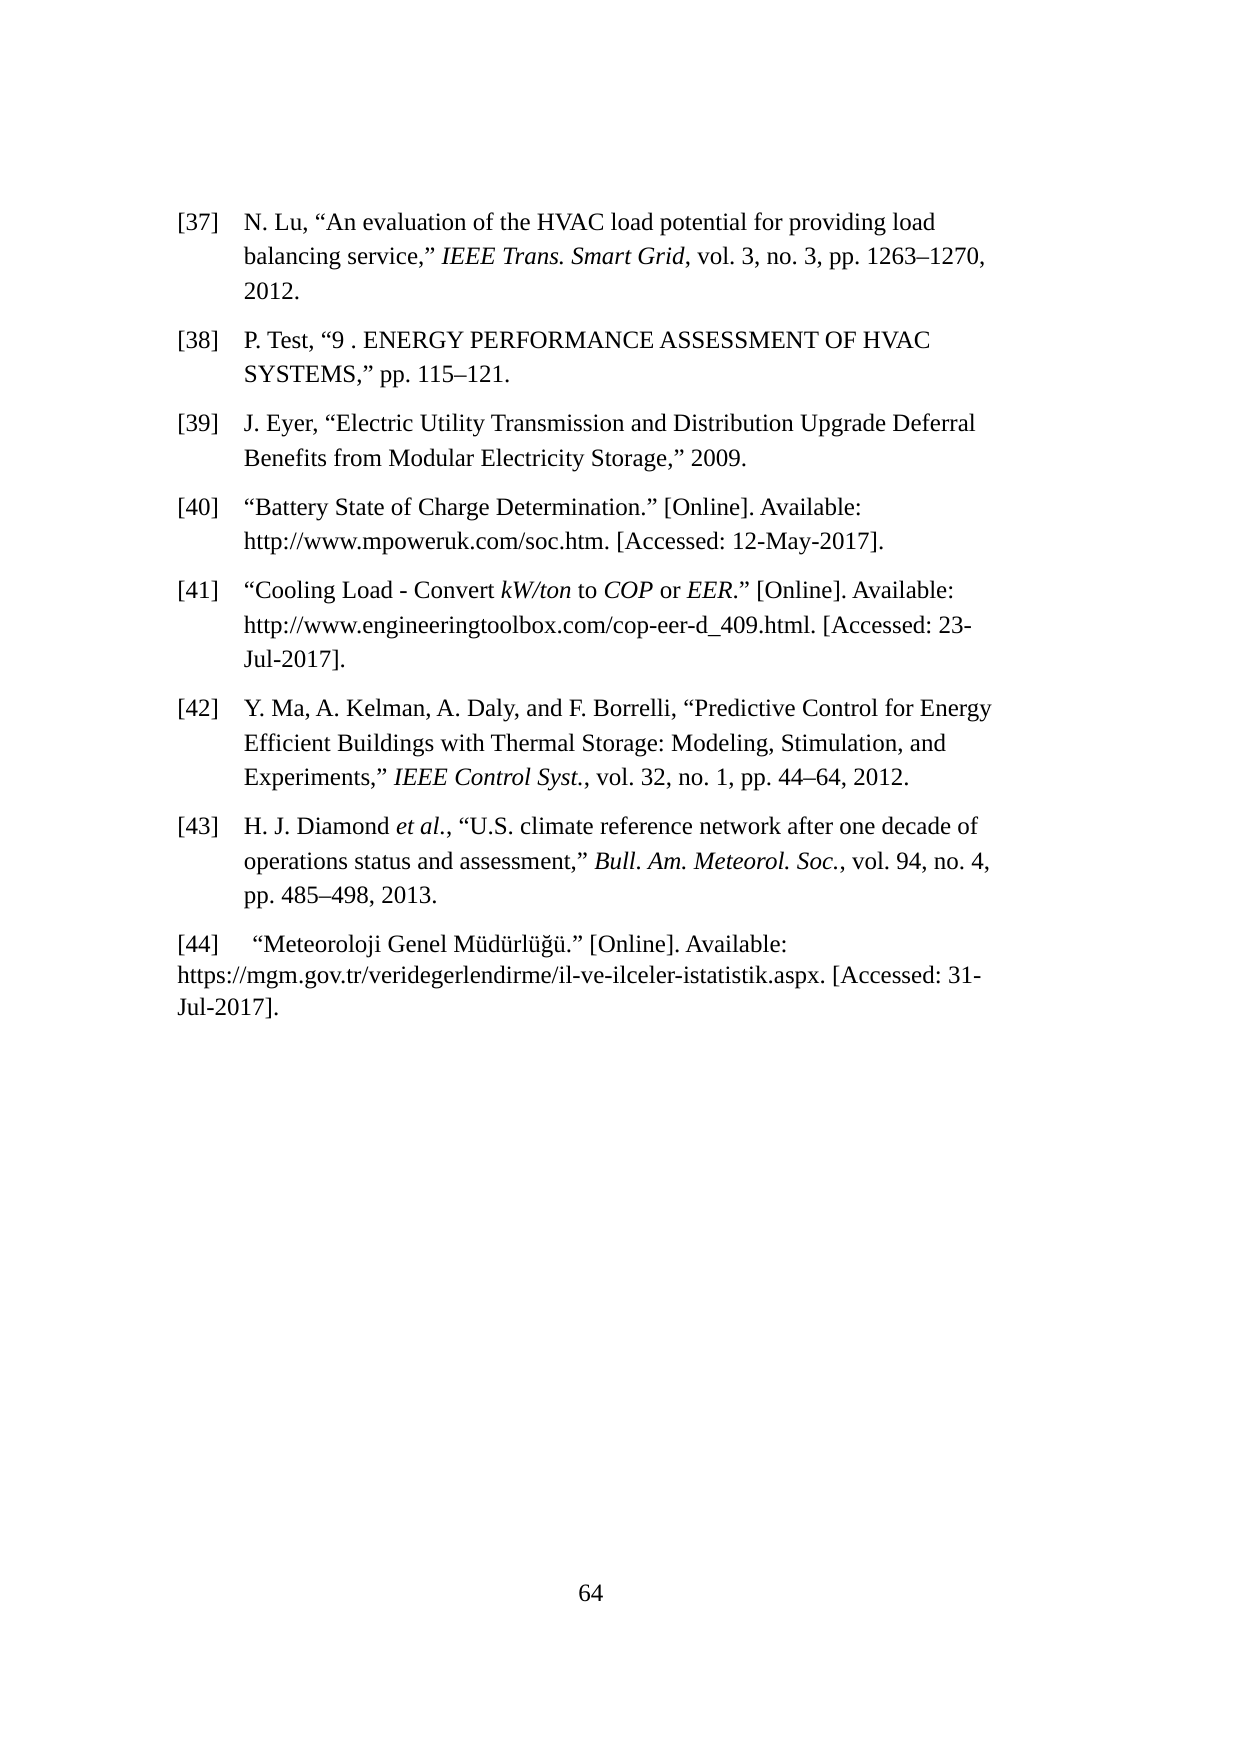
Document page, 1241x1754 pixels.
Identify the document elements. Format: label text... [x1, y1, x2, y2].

text [42] Y. Ma, A. Kelman, A. Daly, and F. Borrelli, “Predictive Control for Energy Efficient Buildings with Thermal Storage: Modeling, Stimulation, and Experiments,” IEEE Control Syst., vol. 32, no. 1, pp. 44–64, 2012. [177, 693, 1004, 791]
text [39] J. Eyer, “Electric Utility Transmission and Distribution Upgrade Deferral Benefits from Modular Electricity Storage,” 2009. [177, 408, 1004, 472]
text [40] “Battery State of Charge Determination.” [Online]. Available: http://www.mpoweruk.com/soc.htm. [Accessed: 12-May-2017]. [177, 492, 1004, 555]
text [43] H. J. Diamond et al., “U.S. climate reference network after one decade of operations status and assessment,” Bull. Am. Meteorol. Soc., vol. 94, no. 4, pp. 485–498, 2013. [177, 811, 1004, 909]
text [44] “Meteoroloji Genel Müdürlüğü.” [Online]. Available: https://mgm.gov.tr/veridegerlendirme/il-ve-ilceler-istatistik.aspx. [Accessed: 31-Jul-2017]. [177, 929, 1004, 1020]
text [38] P. Test, “9 . ENERGY PERFORMANCE ASSESSMENT OF HVAC SYSTEMS,” pp. 115–121. [177, 325, 1004, 388]
text [41] “Cooling Load - Convert kW/ton to COP or EER.” [Online]. Available: http://www.engineeringtoolbox.com/cop-eer-d_409.html. [Accessed: 23-Jul-2017]. [177, 575, 1004, 673]
text [37] N. Lu, “An evaluation of the HVAC load potential for providing load balancing service,” IEEE Trans. Smart Grid, vol. 3, no. 3, pp. 1263–1270, 2012. [177, 207, 1004, 304]
